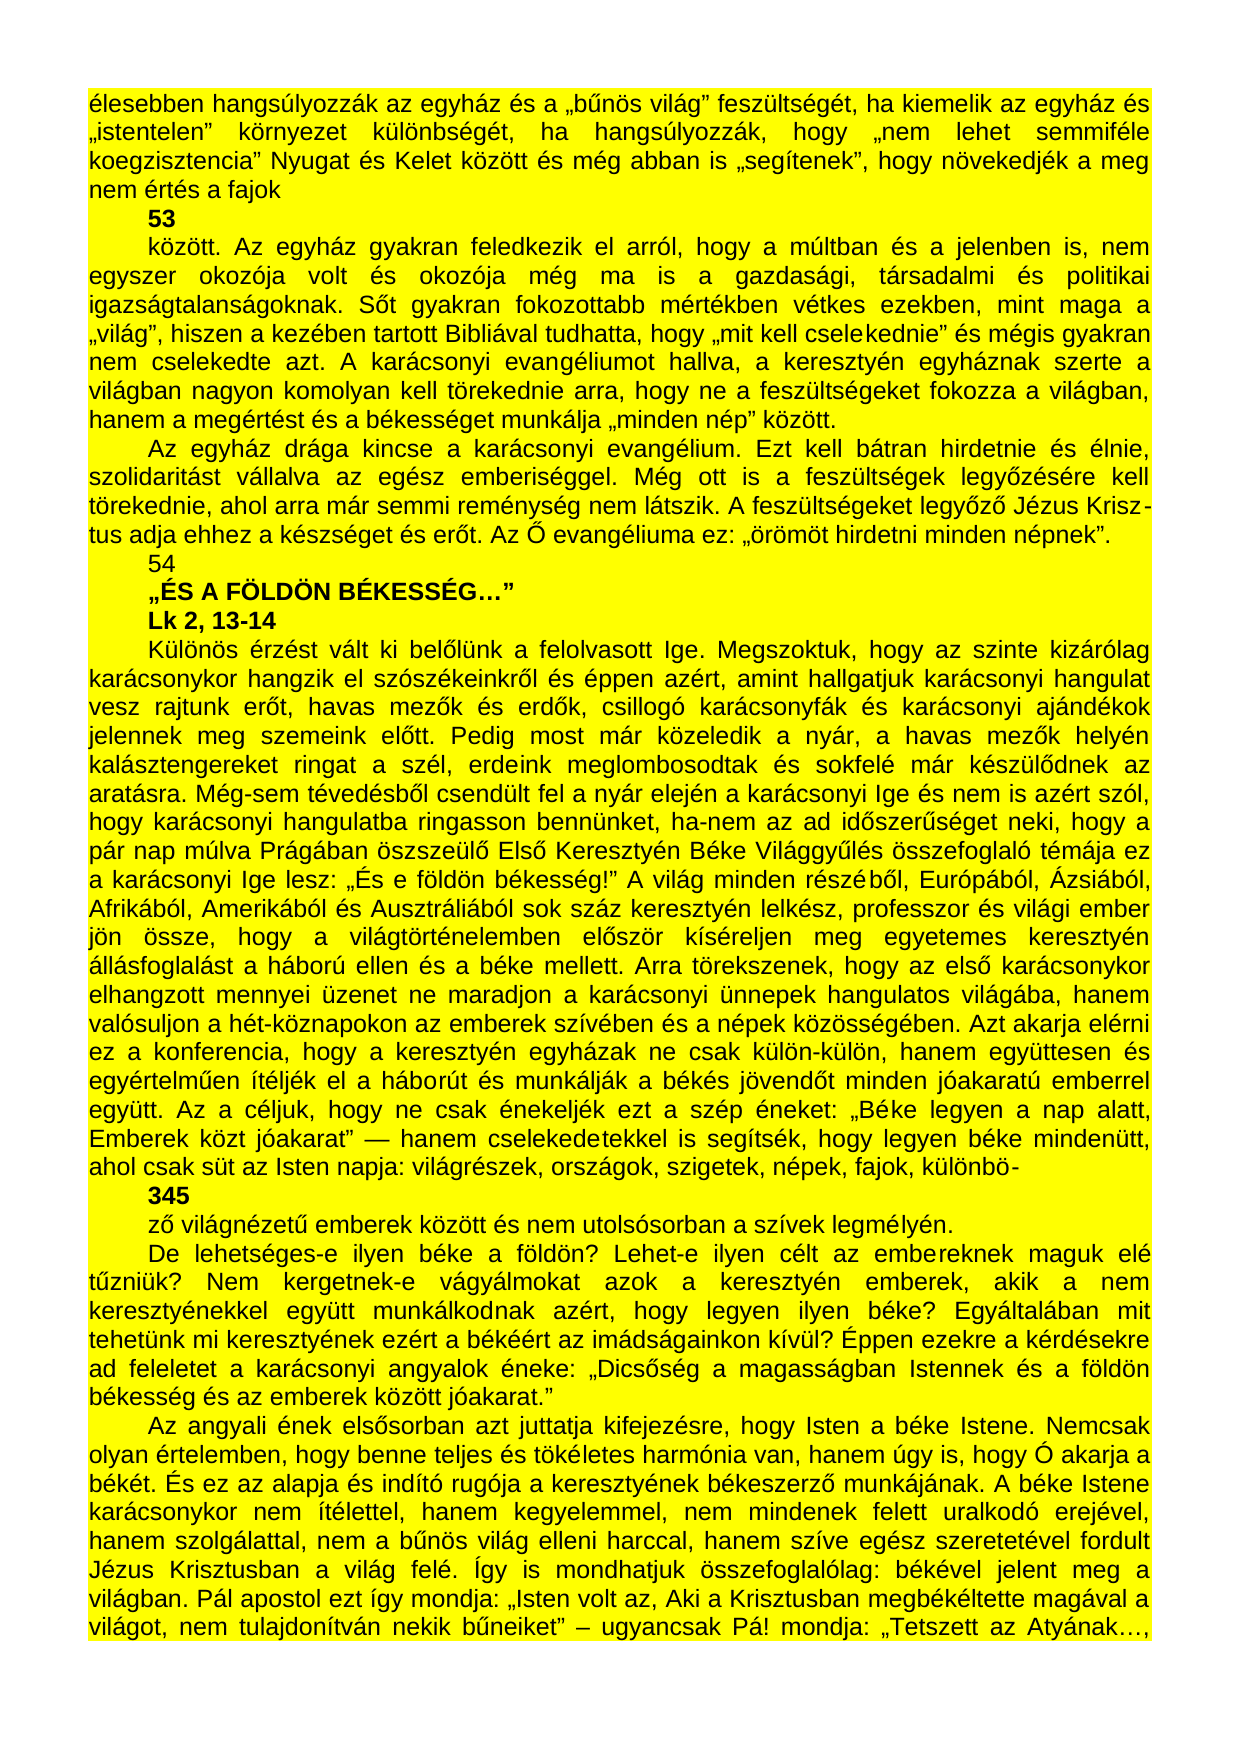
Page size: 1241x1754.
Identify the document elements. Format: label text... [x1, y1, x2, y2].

text 345 [88, 1181, 1152, 1210]
text „ÉS A FÖLDÖN BÉKESSÉG…” [88, 577, 1152, 606]
text Az egyház drága kincse a karácsonyi evangélium. Ezt kell bátran hirdetnie és élnie, szolidaritást vállalva az egész emberiséggel. Még ott is a feszültségek legyőzésére kell törekednie, ahol arra már semmi reménység nem látszik. A feszültségeket legyőző Jézus Krisz­tus adja ehhez a készséget és erőt. Az Ő evangéliuma ez: „örömöt hirdetni minden népnek”. [88, 433, 1152, 548]
text 54 [88, 548, 1152, 577]
text ző világnézetű emberek között és nem utolsósorban a szívek legmé­lyén. [88, 1210, 1152, 1238]
text között. Az egyház gyakran feledkezik el arról, hogy a múltban és a jelenben is, nem egyszer okozója volt és okozója még ma is a gazdasági, társadalmi és politikai igazságtalanságoknak. Sőt gyak­ran fokozottabb mértékben vétkes ezekben, mint maga a „világ”, hiszen a kezében tartott Bibliával tudhatta, hogy „mit kell csele­kednie” és mégis gyakran nem cselekedte azt. A karácsonyi evan­géliumot hallva, a keresztyén egyháznak szerte a világban nagyon komolyan kell törekednie arra, hogy ne a feszültségeket fokozza a világban, hanem a megértést és a békességet munkálja „minden nép” között. [88, 232, 1152, 433]
text Az angyali ének elsősorban azt juttatja kifejezésre, hogy Isten a béke Istene. Nemcsak olyan értelemben, hogy benne teljes és töké­letes harmónia van, hanem úgy is, hogy Ó akarja a békét. És ez az alapja és indító rugója a keresztyének békeszerző munkájának. A béke Istene karácsonykor nem ítélettel, hanem kegyelemmel, nem mindenek felett uralkodó erejével, hanem szolgálattal, nem a bűnös világ elleni harccal, hanem szíve egész szeretetével fordult Jézus Krisztusban a világ felé. Így is mondhatjuk összefoglalólag: békével jelent meg a világban. Pál apostol ezt így mondja: „Isten volt az, Aki a Krisztusban megbékéltette magával a világot, nem tulajdonítván nekik bűneiket” – ugyancsak Pá! mondja: „Tetszett az Atyának…, [88, 1411, 1152, 1641]
text Különös érzést vált ki belőlünk a felolvasott Ige. Megszoktuk, hogy az szinte kizárólag karácsonykor hangzik el szószékeinkről és éppen azért, amint hallgatjuk karácsonyi hangulat vesz rajtunk erőt, havas mezők és erdők, csillogó karácsonyfák és karácsonyi ajándékok jelennek meg szemeink előtt. Pedig most már közeledik a nyár, a havas mezők helyén kalásztengereket ringat a szél, erde­ink meglombosodtak és sokfelé már készülődnek az aratásra. Még-sem tévedésből csendült fel a nyár elején a karácsonyi Ige és nem is azért szól, hogy karácsonyi hangulatba ringasson bennünket, ha-nem az ad időszerűséget neki, hogy a pár nap múlva Prágában ösz­szeülő Első Keresztyén Béke Világgyűlés összefoglaló témája ez a karácsonyi Ige lesz: „És e földön békesség!” A világ minden részé­ből, Európából, Ázsiából, Afrikából, Amerikából és Ausztráliából sok száz keresztyén lelkész, professzor és világi ember jön össze, hogy a világtörténelemben először kíséreljen meg egyetemes keresztyén állásfoglalást a háború ellen és a béke mellett. Arra törekszenek, hogy az első karácsonykor elhangzott mennyei üzenet ne maradjon a karácsonyi ünnepek hangulatos világába, hanem valósuljon a hét-köznapokon az emberek szívében és a népek közösségében. Azt akarja elérni ez a konferencia, hogy a keresztyén egyházak ne csak külön-külön, hanem együttesen és egyértelműen ítéljék el a hábo­rút és munkálják a békés jövendőt minden jóakaratú emberrel együtt. Az a céljuk, hogy ne csak énekeljék ezt a szép éneket: „Bé­ke legyen a nap alatt, Emberek közt jóakarat” — hanem cselekede­tekkel is segítsék, hogy legyen béke mindenütt, ahol csak süt az Isten napja: világrészek, országok, szigetek, népek, fajok, különbö‑ [88, 635, 1152, 1181]
text Lk 2, 13-14 [88, 606, 1152, 635]
text 53 [88, 203, 1152, 232]
text De lehetséges-e ilyen béke a földön? Lehet-e ilyen célt az embe­reknek maguk elé tűzniük? Nem kergetnek-e vágyálmokat azok a keresztyén emberek, akik a nem keresztyénekkel együtt munkálkod­nak azért, hogy legyen ilyen béke? Egyáltalában mit tehetünk mi ke­resztyének ezért a békéért az imádságainkon kívül? Éppen ezekre a kérdésekre ad feleletet a karácsonyi angyalok éneke: „Dicsőség a magasságban Istennek és a földön békesség és az emberek kö­zött jóakarat.” [88, 1238, 1152, 1411]
text élesebben hangsúlyozzák az egyház és a „bűnös világ” feszültségét, ha kiemelik az egyház és „istentelen” környezet különbségét, ha hangsúlyozzák, hogy „nem lehet semmiféle koegzisztencia” Nyugat és Kelet között és még abban is „segítenek”, hogy növekedjék a meg nem értés a fajok [88, 88, 1152, 203]
